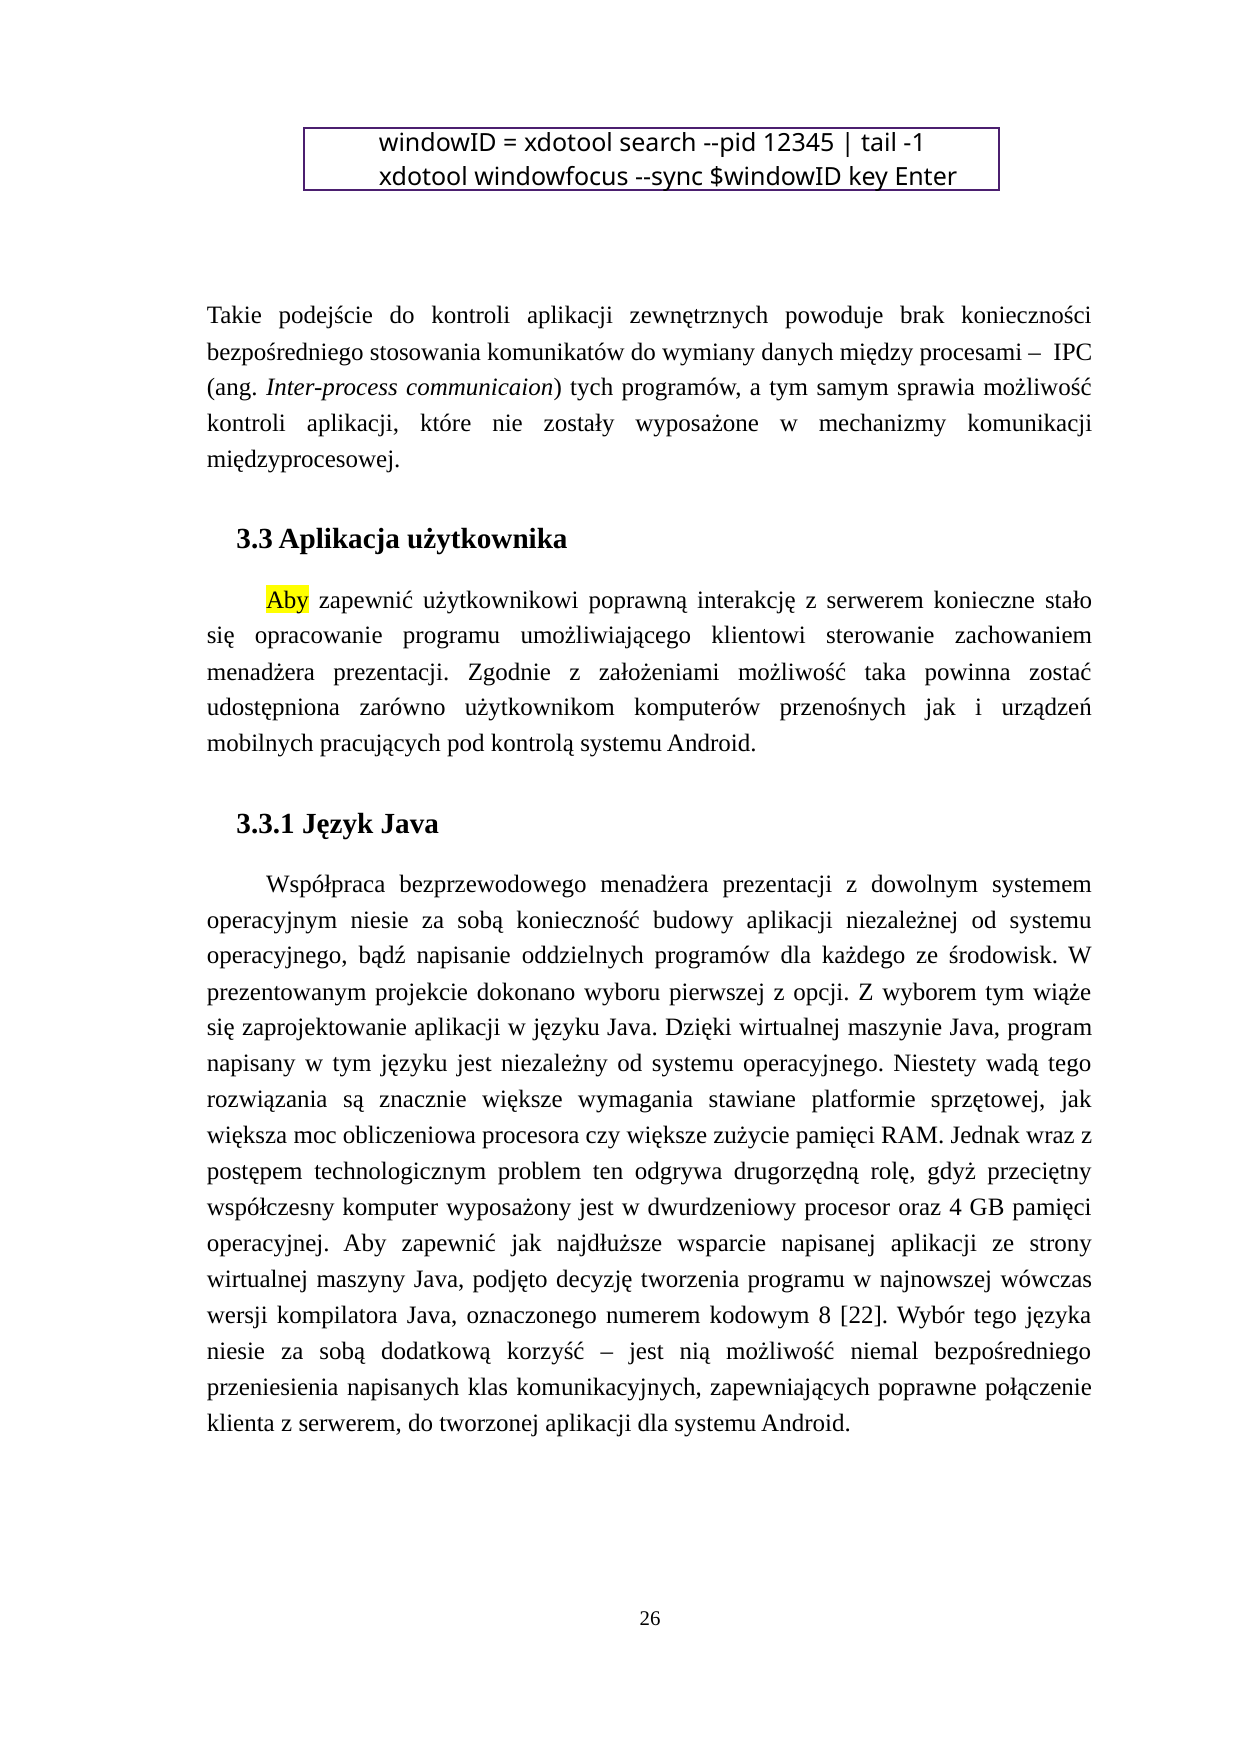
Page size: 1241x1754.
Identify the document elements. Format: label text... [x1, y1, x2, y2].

text Współpraca bezprzewodowego menadżera prezentacji z dowolnym systemem operacyjnym niesie za sobą konieczność budowy aplikacji niezależnej od systemu operacyjnego, bądź napisanie oddzielnych programów dla każdego ze środowisk. W prezentowanym projekcie dokonano wyboru pierwszej z opcji. Z wyborem tym wiąże się zaprojektowanie aplikacji w języku Java. Dzięki wirtualnej maszynie Java, program napisany w tym języku jest niezależny od systemu operacyjnego. Niestety wadą tego rozwiązania są znacznie większe wymagania stawiane platformie sprzętowej, jak większa moc obliczeniowa procesora czy większe zużycie pamięci RAM. Jednak wraz z postępem technologicznym problem ten odgrywa drugorzędną rolę, gdyż przeciętny współczesny komputer wyposażony jest w dwurdzeniowy procesor oraz 4 GB pamięci operacyjnej. Aby zapewnić jak najdłuższe wsparcie napisanej aplikacji ze strony wirtualnej maszyny Java, podjęto decyzję tworzenia programu w najnowszej wówczas wersji kompilatora Java, oznaczonego numerem kodowym 8 [22]. Wybór tego języka niesie za sobą dodatkową korzyść – jest nią możliwość niemal bezpośredniego przeniesienia napisanych klas komunikacyjnych, zapewniających poprawne połączenie klienta z serwerem, do tworzonej aplikacji dla systemu Android. [207, 869, 1093, 1437]
text Takie podejście do kontroli aplikacji zewnętrznych powoduje brak konieczności bezpośredniego stosowania komunikatów do wymiany danych między procesami – IPC (ang. Inter-process communicaion) tych programów, a tym samym sprawia możliwość kontroli aplikacji, które nie zostały wyposażone w mechanizmy komunikacji międzyprocesowej. [207, 301, 1093, 473]
text Aby zapewnić użytkownikowi poprawną interakcję z serwerem konieczne stało się opracowanie programu umożliwiającego klientowi sterowanie zachowaniem menadżera prezentacji. Zgodnie z założeniami możliwość taka powinna zostać udostępniona zarówno użytkownikom komputerów przenośnych jak i urządzeń mobilnych pracujących pod kontrolą systemu Android. [207, 585, 1093, 757]
subtitle 3.3.1 Język Java [207, 806, 1093, 839]
subtitle 3.3 Aplikacja użytkownika [207, 522, 1093, 555]
